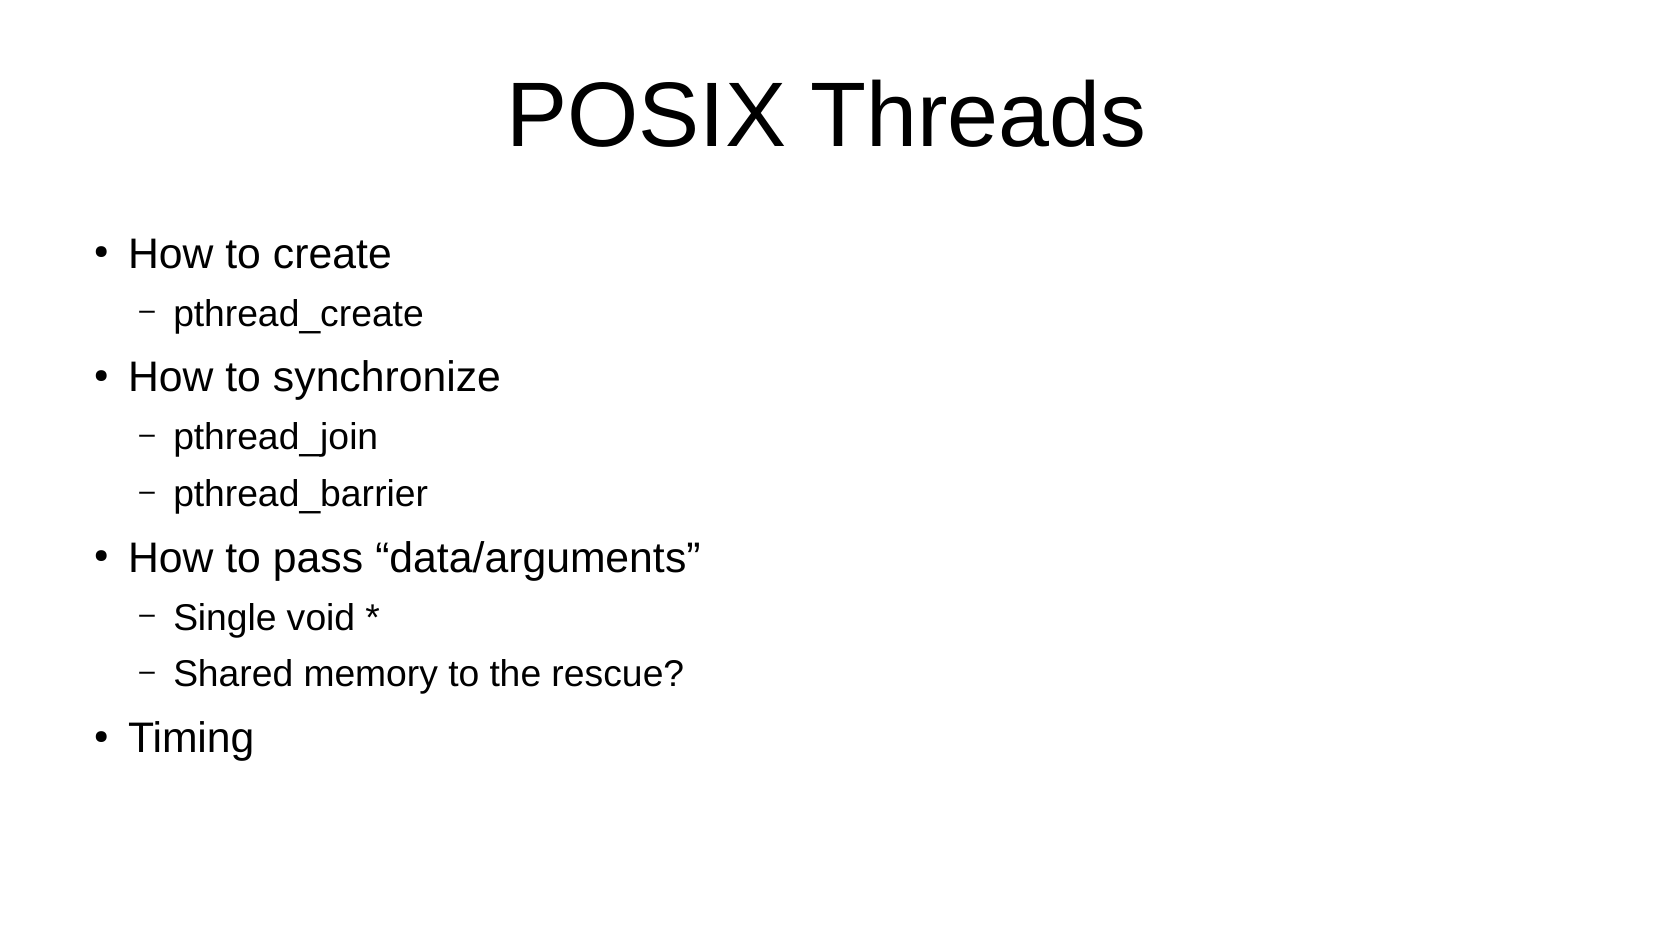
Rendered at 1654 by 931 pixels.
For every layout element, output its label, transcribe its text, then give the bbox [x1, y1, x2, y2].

list How to create pthread_create How to synchronize pthread_join pthread_barrier How to pass “data/arguments” Single void * Shared memory to the rescue? Timing [82, 229, 1571, 769]
title POSIX Threads [82, 37, 1571, 193]
